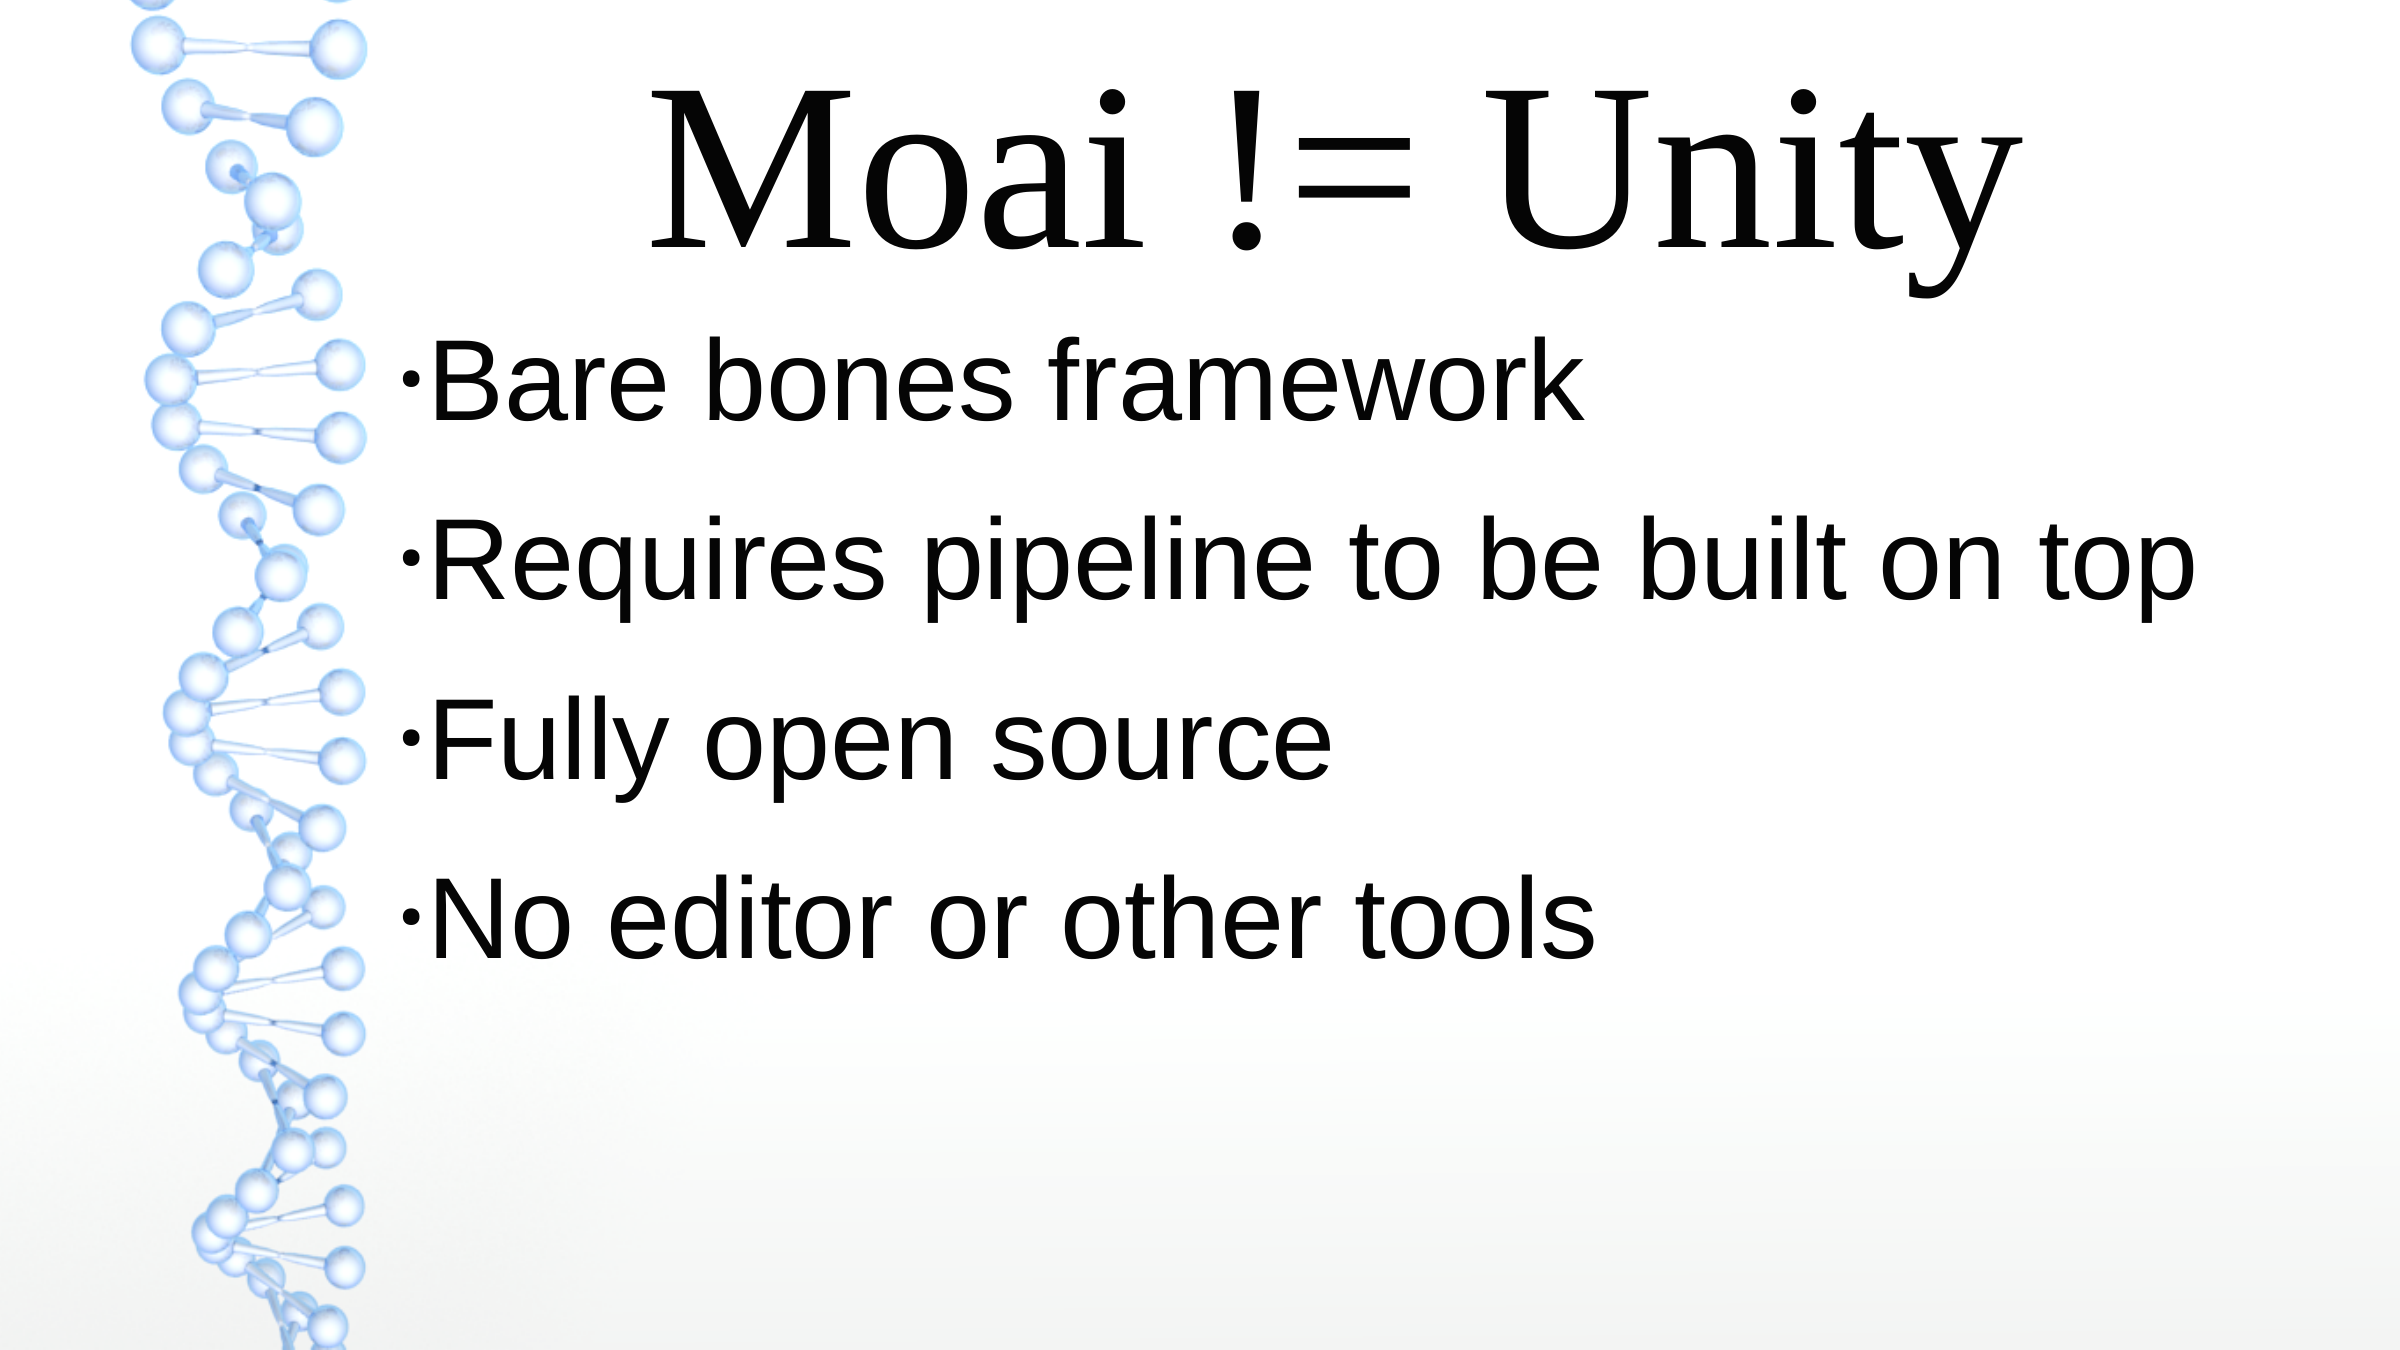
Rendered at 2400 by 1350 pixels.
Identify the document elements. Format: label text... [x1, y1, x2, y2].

list Bare bones framework Requires pipeline to be built on top Fully open source No editor or other tools [390, 315, 2232, 1099]
title Moai != Unity [390, 34, 2280, 299]
picture [0, 0, 2400, 1350]
